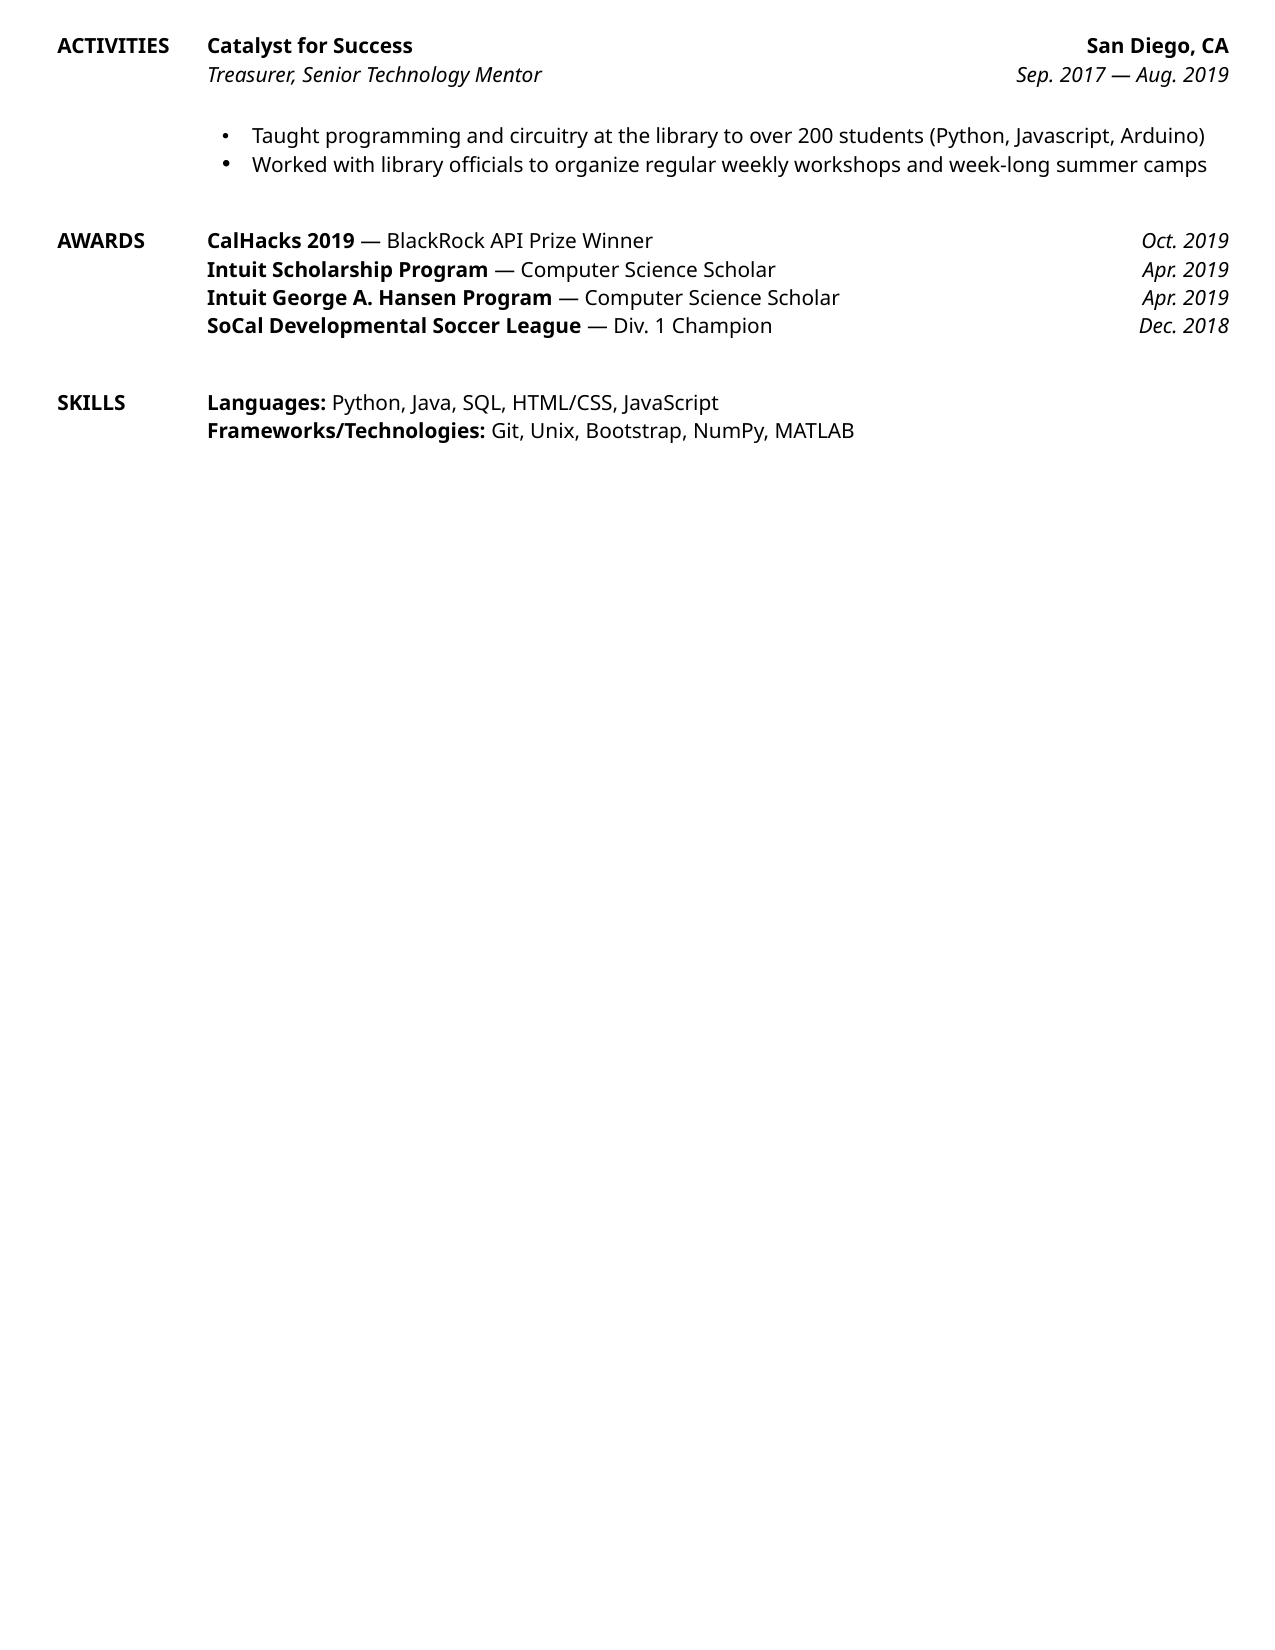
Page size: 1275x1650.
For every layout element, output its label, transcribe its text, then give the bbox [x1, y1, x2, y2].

table_header Taught programming and circuitry at the library to over 200 students (Python, Javascript, Arduino) Worked with library officials to organize regular weekly workshops and week-long summer camps [196, 121, 1228, 178]
table_header ACTIVITIES [46, 16, 196, 88]
table_header [46, 121, 196, 178]
table_header Languages: Python, Java, SQL, HTML/CSS, JavaScript Frameworks/Technologies: Git, Unix, Bootstrap, NumPy, MATLAB [196, 373, 1228, 445]
table_header SKILLS [46, 373, 196, 445]
table_header Oct. 2019 Apr. 2019 Apr. 2019 Dec. 2018 [919, 211, 1228, 340]
table_header San Diego, CA Sep. 2017 — Aug. 2019 [919, 16, 1228, 88]
table_header CalHacks 2019 — BlackRock API Prize Winner Intuit Scholarship Program — Computer Science Scholar Intuit George A. Hansen Program — Computer Science Scholar SoCal Developmental Soccer League — Div. 1 Champion [196, 211, 918, 340]
table_header AWARDS [46, 211, 196, 340]
table_header Catalyst for Success Treasurer, Senior Technology Mentor [196, 16, 918, 88]
